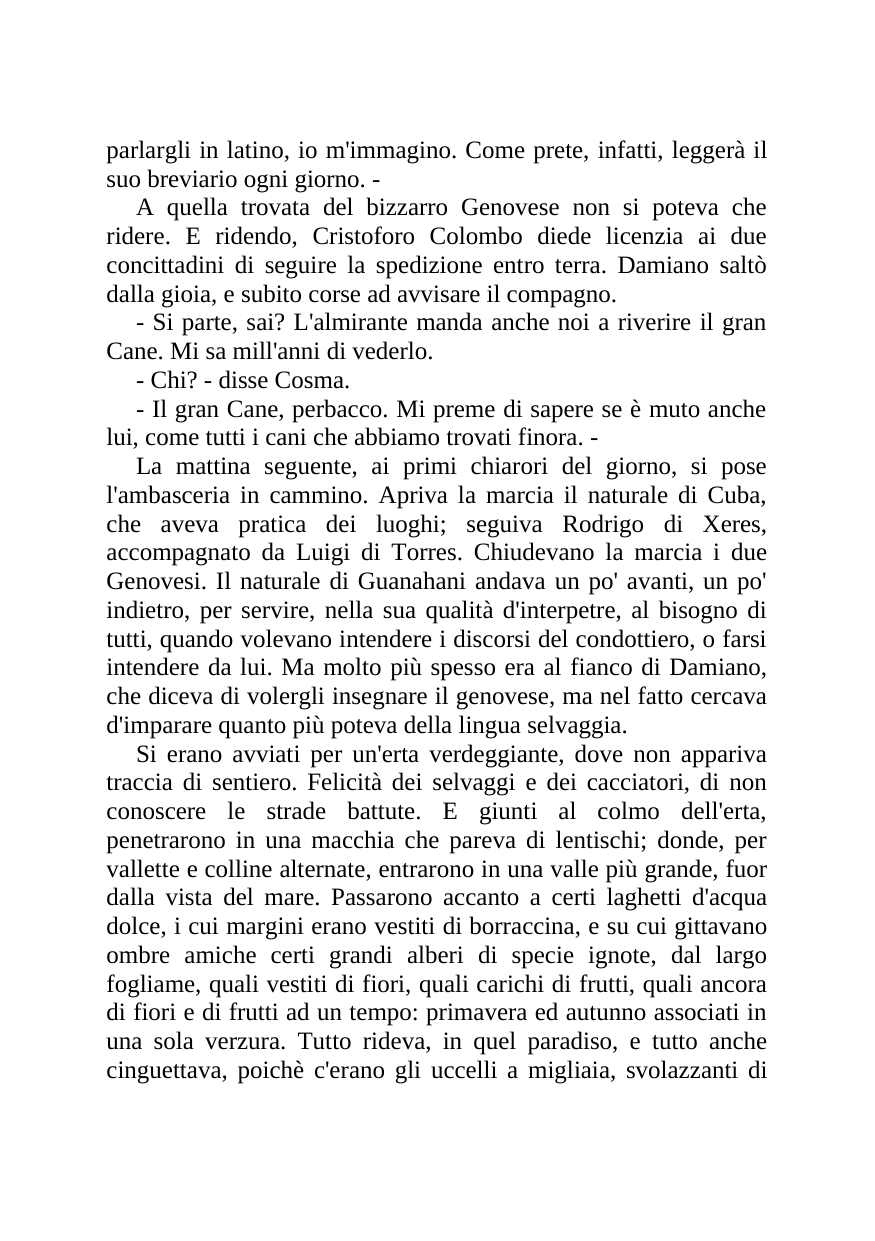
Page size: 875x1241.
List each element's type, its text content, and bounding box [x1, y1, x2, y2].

text - Chi? - disse Cosma. [106, 365, 768, 394]
text parlargli in latino, io m'immagino. Come prete, infatti, leggerà il suo breviario ogni giorno. - [106, 135, 768, 192]
text Si erano avviati per un'erta verdeggiante, dove non appariva traccia di sentiero. Felicità dei selvaggi e dei cacciatori, di non conoscere le strade battute. E giunti al colmo dell'erta, penetrarono in una macchia che pareva di lentischi; donde, per vallette e colline alternate, entrarono in una valle più grande, fuor dalla vista del mare. Passarono accanto a certi laghetti d'acqua dolce, i cui margini erano vestiti di borraccina, e su cui gittavano ombre amiche certi grandi alberi di specie ignote, dal largo fogliame, quali vestiti di fiori, quali carichi di frutti, quali ancora di fiori e di frutti ad un tempo: primavera ed autunno associati in una sola verzura. Tutto rideva, in quel paradiso, e tutto anche cinguettava, poichè c'erano gli uccelli a migliaia, svolazzanti di [106, 739, 768, 1084]
text La mattina seguente, ai primi chiarori del giorno, si pose l'ambasceria in cammino. Apriva la marcia il naturale di Cuba, che aveva pratica dei luoghi; seguiva Rodrigo di Xeres, accompagnato da Luigi di Torres. Chiudevano la marcia i due Genovesi. Il naturale di Guanahani andava un po' avanti, un po' indietro, per servire, nella sua qualità d'interpetre, al bisogno di tutti, quando volevano intendere i discorsi del condottiero, o farsi intendere da lui. Ma molto più spesso era al fianco di Damiano, che diceva di volergli insegnare il genovese, ma nel fatto cercava d'imparare quanto più poteva della lingua selvaggia. [106, 451, 768, 739]
text - Si parte, sai? L'almirante manda anche noi a riverire il gran Cane. Mi sa mill'anni di vederlo. [106, 307, 768, 365]
text - Il gran Cane, perbacco. Mi preme di sapere se è muto anche lui, come tutti i cani che abbiamo trovati finora. - [106, 394, 768, 451]
text A quella trovata del bizzarro Genovese non si poteva che ridere. E ridendo, Cristoforo Colombo diede licenzia ai due concittadini di seguire la spedizione entro terra. Damiano saltò dalla gioia, e subito corse ad avvisare il compagno. [106, 192, 768, 307]
